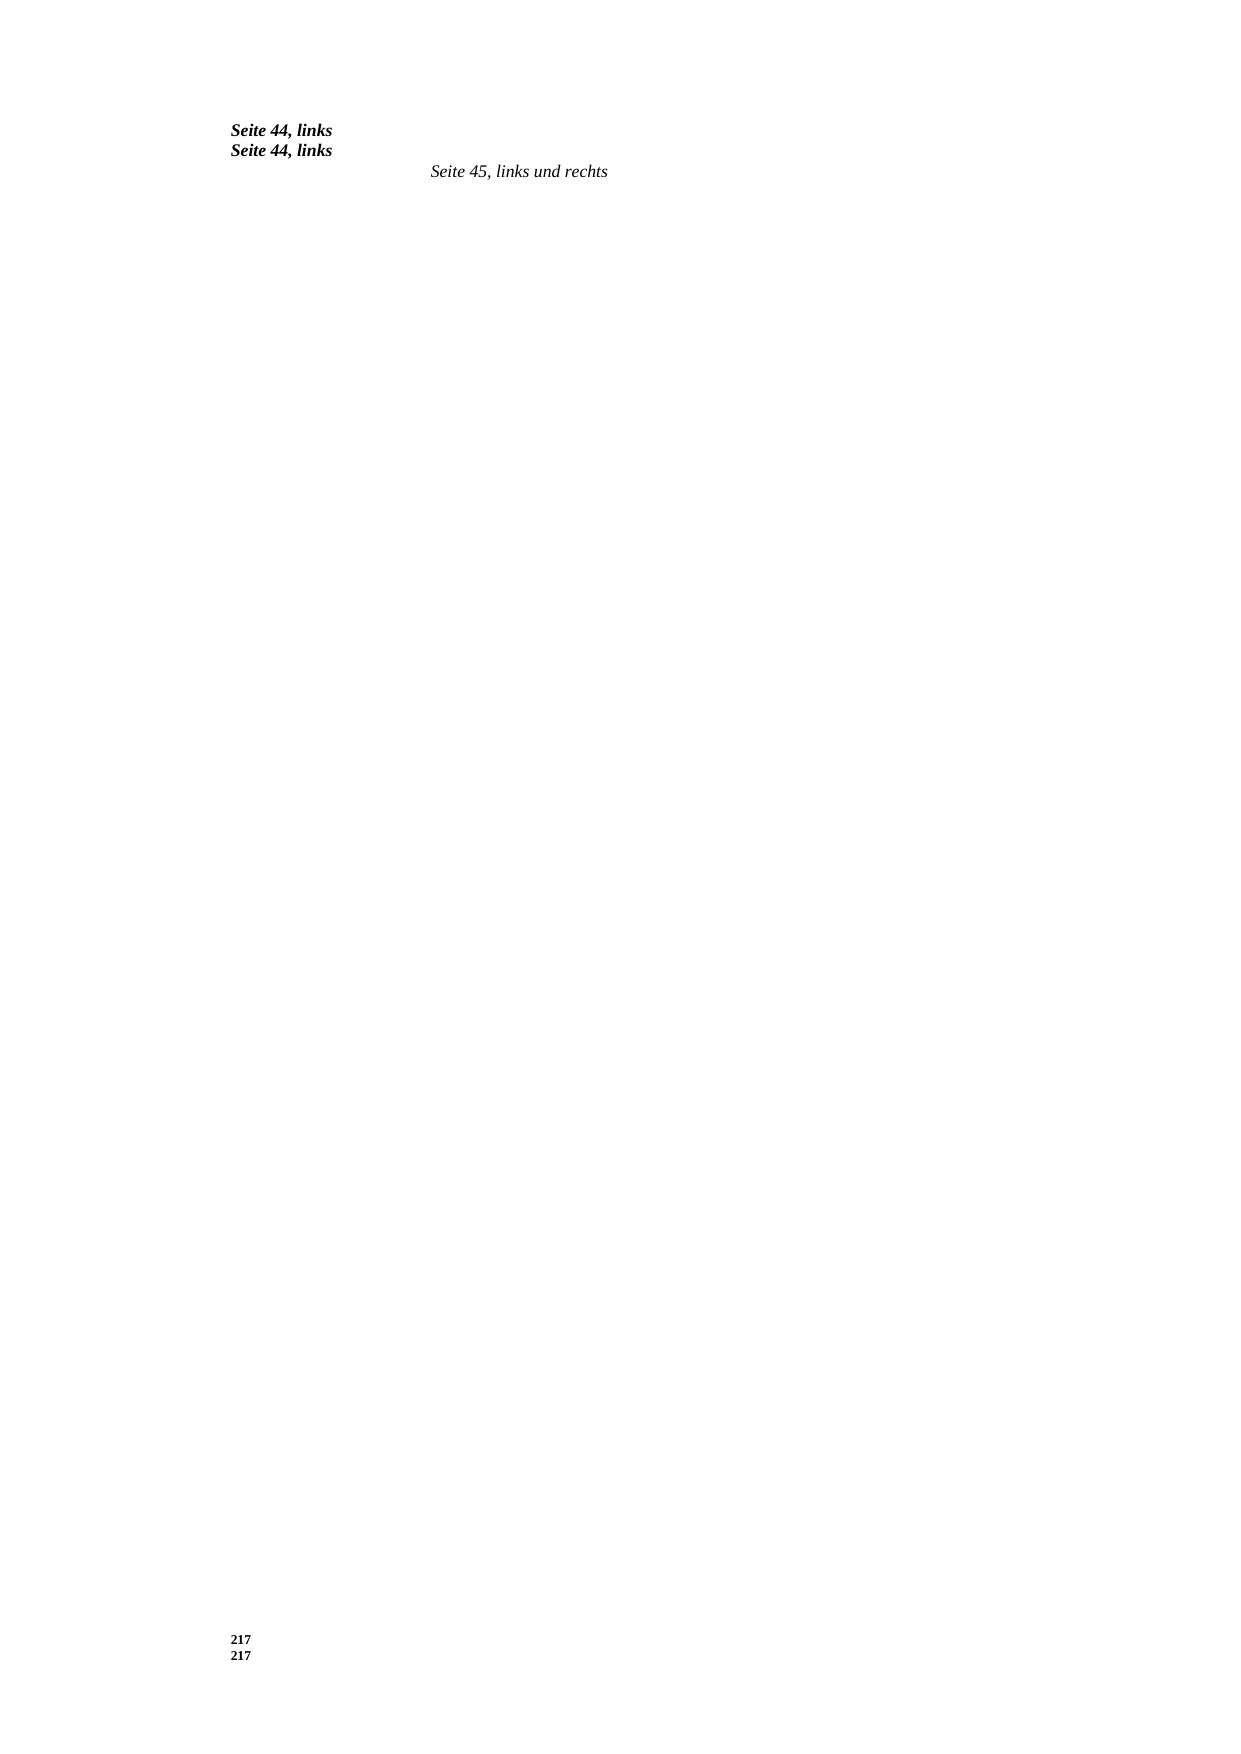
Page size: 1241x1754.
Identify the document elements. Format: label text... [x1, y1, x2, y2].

text Seite 45, links und rechts [231, 160, 609, 181]
